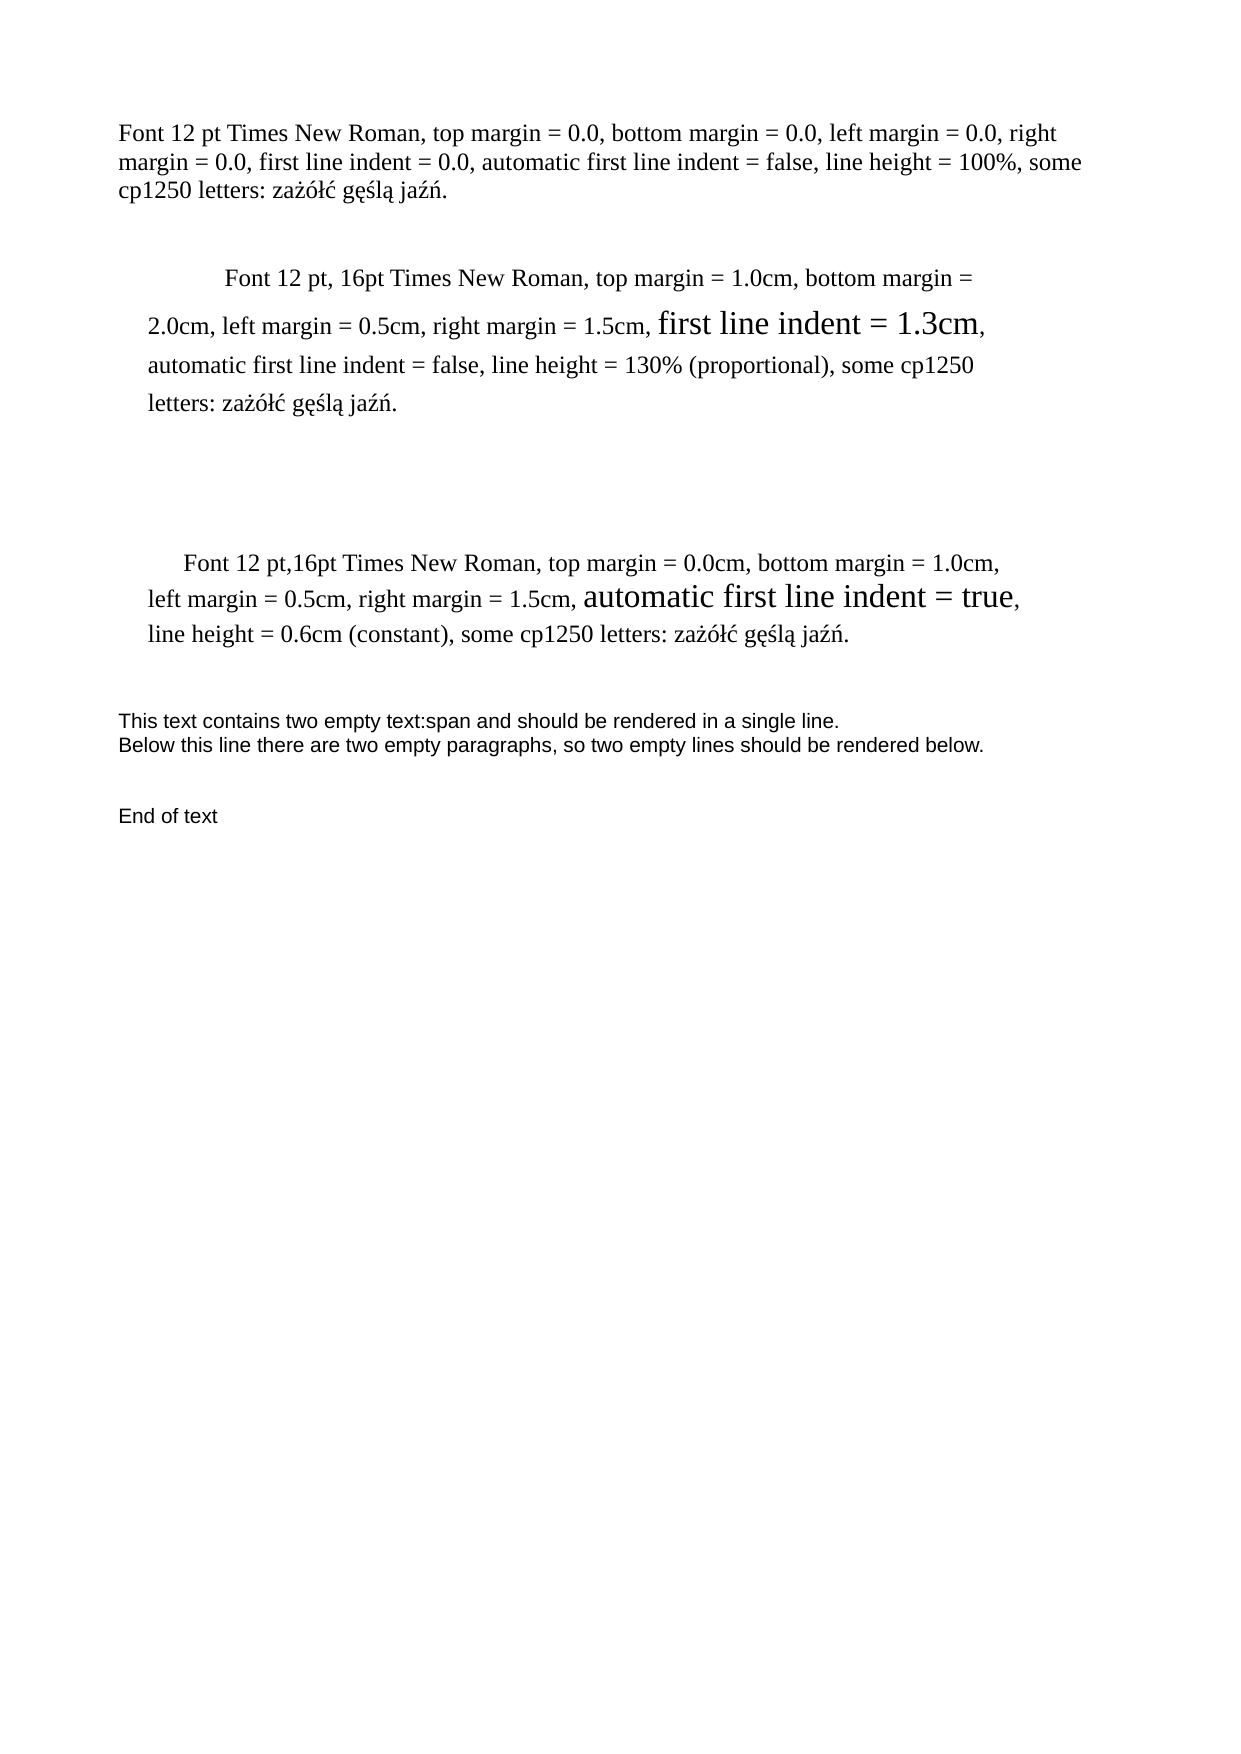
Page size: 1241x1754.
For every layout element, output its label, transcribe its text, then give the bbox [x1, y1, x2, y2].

text Font 12 pt, 16pt Times New Roman, top margin = 1.0cm, bottom margin = 2.0cm, left margin = 0.5cm, right margin = 1.5cm, first line indent = 1.3cm, automatic first line indent = false, line height = 130% (proportional), some cp1250 letters: zażółć gęślą jaźń. [148, 263, 1033, 417]
text Below this line there are two empty paragraphs, so two empty lines should be rendered below. [118, 732, 1122, 756]
text Font 12 pt Times New Roman, top margin = 0.0, bottom margin = 0.0, left margin = 0.0, right margin = 0.0, first line indent = 0.0, automatic first line indent = false, line height = 100%, some cp1250 letters: zażółć gęślą jaźń. [118, 118, 1122, 204]
text Font 12 pt,16pt Times New Roman, top margin = 0.0cm, bottom margin = 1.0cm, left margin = 0.5cm, right margin = 1.5cm, automatic first line indent = true, line height = 0.6cm (constant), some cp1250 letters: zażółć gęślą jaźń. [148, 543, 1033, 649]
text End of text [118, 804, 1122, 828]
text This text contains two empty text:span and should be rendered in a single line. [118, 708, 1122, 732]
